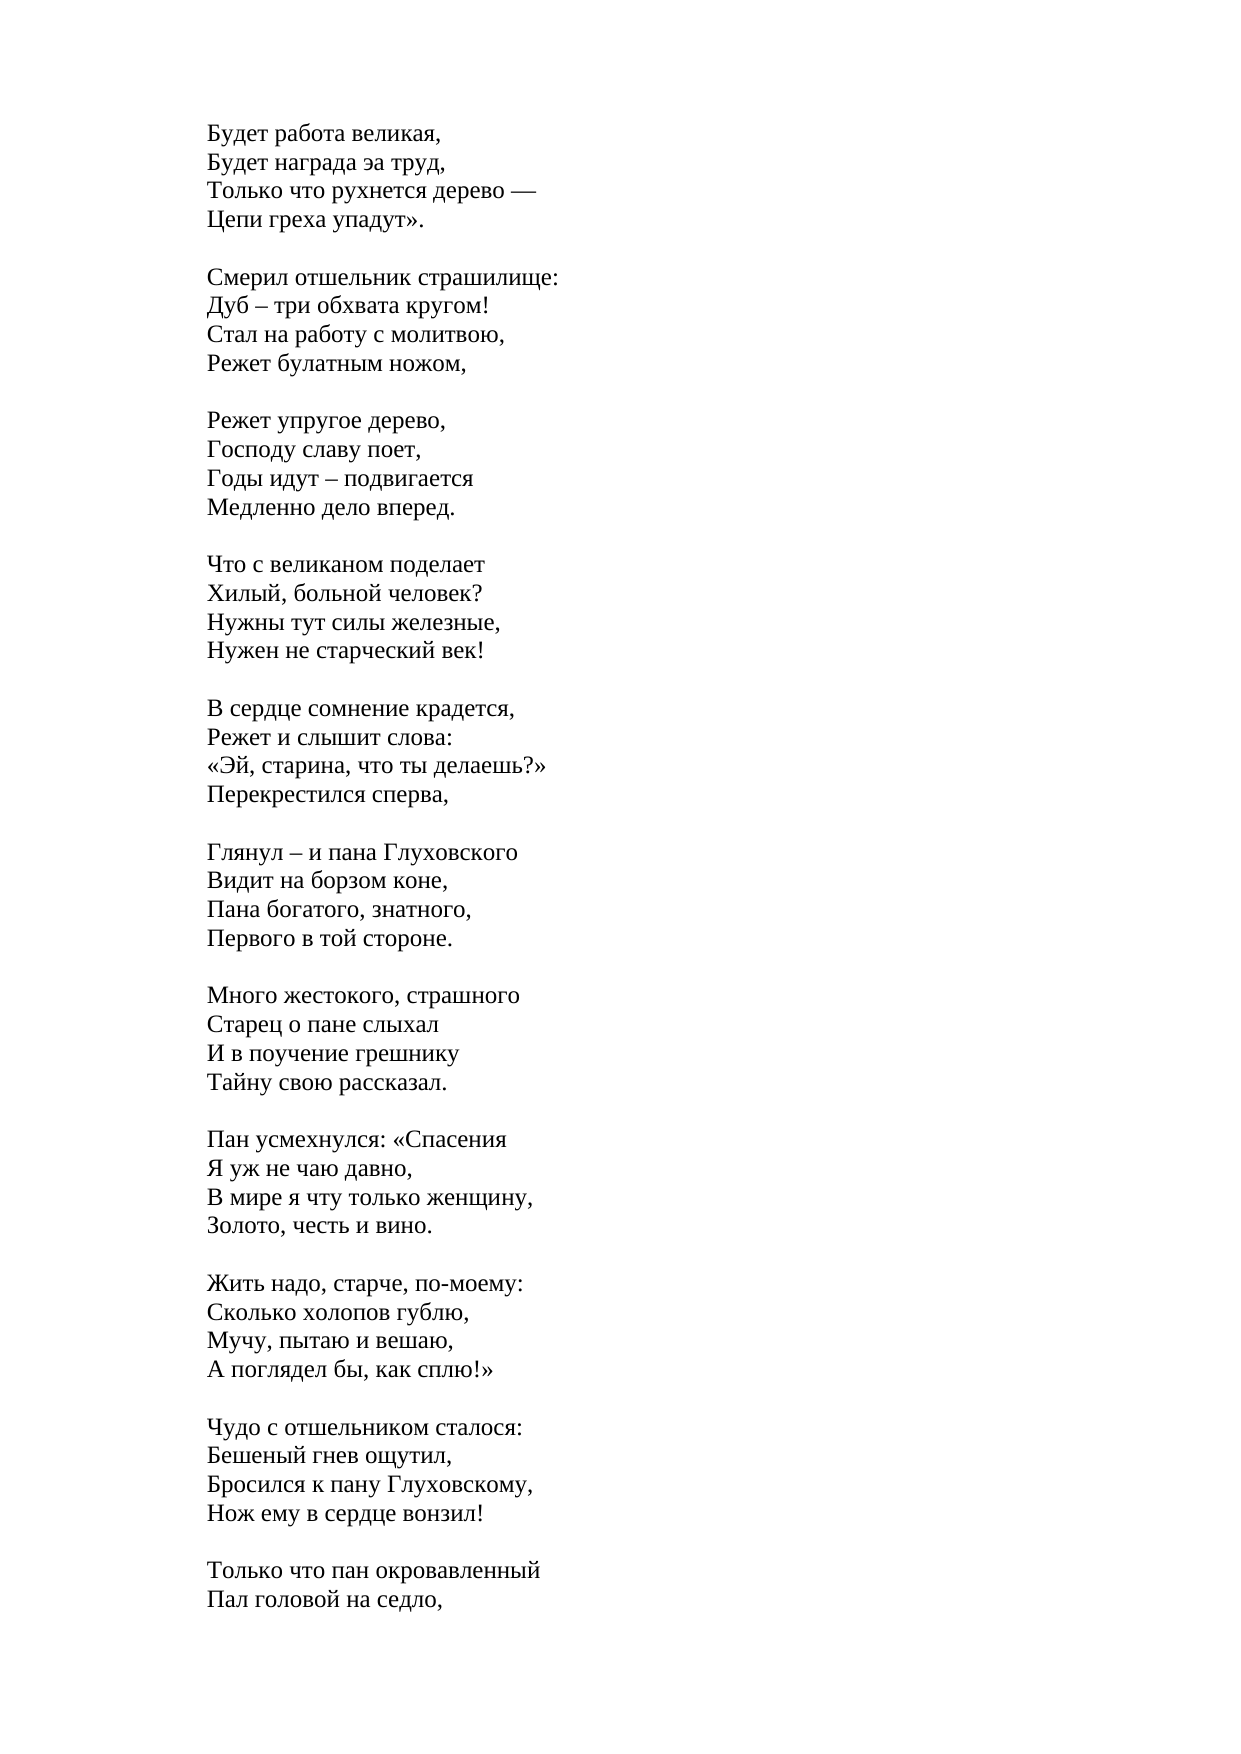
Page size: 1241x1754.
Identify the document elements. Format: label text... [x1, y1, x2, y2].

text Я уж не чаю давно, [148, 1153, 1152, 1182]
text Годы идут – подвигается [148, 463, 1152, 492]
text Первого в той стороне. [148, 923, 1152, 952]
text Режет и слышит слова: [148, 722, 1152, 751]
text Чудо с отшельником сталося: [148, 1412, 1152, 1441]
text Дуб – три обхвата кругом! [148, 291, 1152, 319]
text Золото, честь и вино. [148, 1211, 1152, 1239]
text Мучу, пытаю и вешаю, [148, 1326, 1152, 1354]
text В мире я чту только женщину, [148, 1182, 1152, 1211]
text Будет награда эа труд, [148, 147, 1152, 176]
text Видит на борзом коне, [148, 866, 1152, 894]
text А поглядел бы, как сплю!» [148, 1354, 1152, 1383]
text В сердце сомнение крадется, [148, 693, 1152, 722]
text Нож ему в сердце вонзил! [148, 1498, 1152, 1527]
text Режет упругое дерево, [148, 406, 1152, 434]
text Бешеный гнев ощутил, [148, 1441, 1152, 1469]
text Что с великаном поделает [148, 549, 1152, 578]
text Хилый, больной человек? [148, 578, 1152, 607]
text Жить надо, старче, по-моему: [148, 1268, 1152, 1297]
text Старец о пане слыхал [148, 1009, 1152, 1038]
text Только что пан окровавленный [148, 1556, 1152, 1584]
text И в поучение грешнику [148, 1038, 1152, 1067]
text Перекрестился сперва, [148, 779, 1152, 808]
text «Эй, старина, что ты делаешь?» [148, 751, 1152, 779]
text Сколько холопов гублю, [148, 1297, 1152, 1326]
text Нужен не старческий век! [148, 636, 1152, 664]
text Много жестокого, страшного [148, 981, 1152, 1009]
text Режет булатным ножом, [148, 348, 1152, 377]
text Нужны тут силы железные, [148, 607, 1152, 636]
text Смерил отшельник страшилище: [148, 262, 1152, 291]
text Пал головой на седло, [148, 1584, 1152, 1613]
text Только что рухнется дерево — [148, 176, 1152, 204]
text Стал на работу с молитвою, [148, 319, 1152, 348]
text Тайну свою рассказал. [148, 1067, 1152, 1096]
text Пан усмехнулся: «Спасения [148, 1124, 1152, 1153]
text Пана богатого, знатного, [148, 894, 1152, 923]
text Господу славу поет, [148, 434, 1152, 463]
text Цепи греха упадут». [148, 204, 1152, 233]
text Глянул – и пана Глуховского [148, 837, 1152, 866]
text Будет работа великая, [148, 118, 1152, 147]
text Медленно дело вперед. [148, 492, 1152, 521]
text Бросился к пану Глуховскому, [148, 1469, 1152, 1498]
